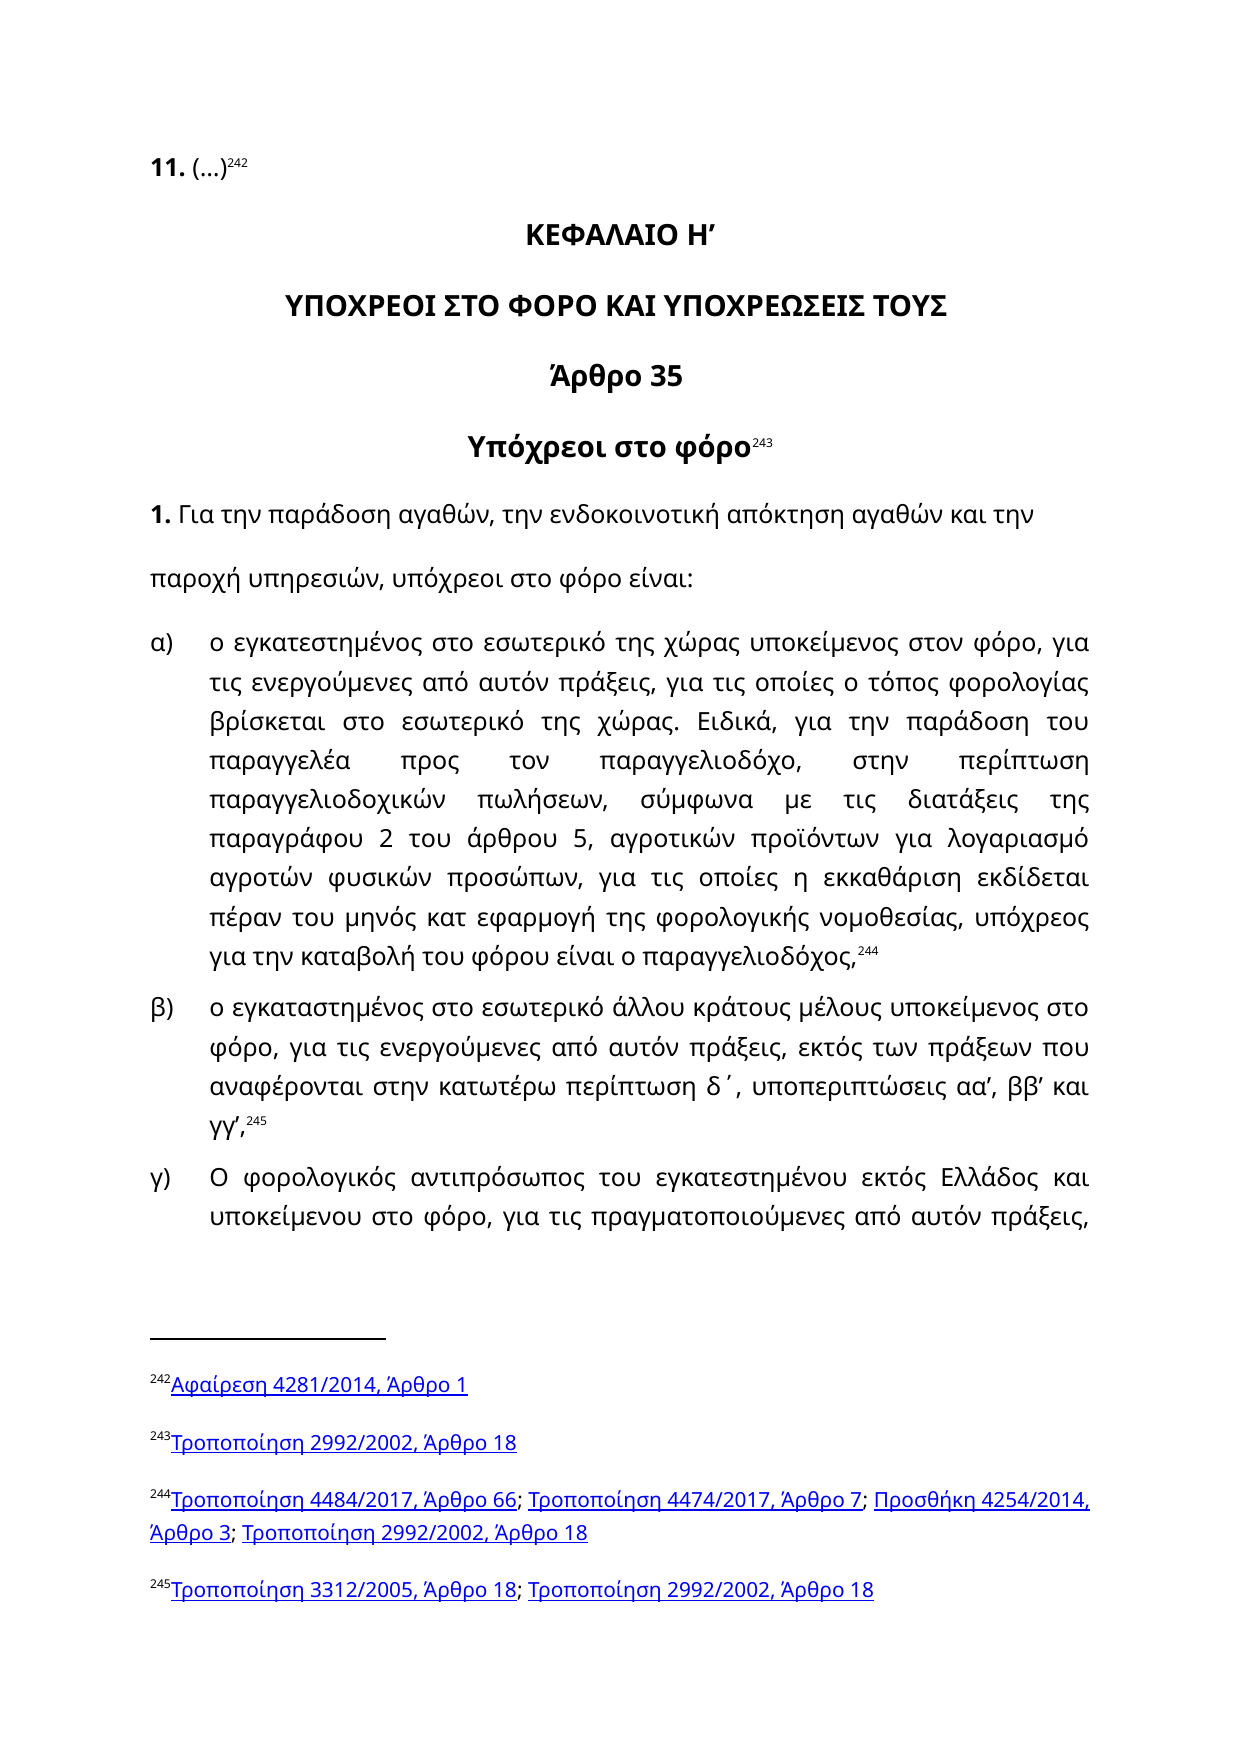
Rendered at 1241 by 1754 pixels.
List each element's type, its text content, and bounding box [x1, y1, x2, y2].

text 1. Για την παράδοση αγαθών, την ενδοκοινοτική απόκτηση αγαθών και την [150, 497, 1090, 531]
list β) ο εγκαταστημένος στο εσωτερικό άλλου κράτους μέλους υποκείμενος στο φόρο, για τις ενεργούμενες από αυτόν πράξεις, εκτός των πράξεων που αναφέρονται στην κατωτέρω περίπτωση δ΄, υποπεριπτώσεις αα’, ββ’ και γγ’, [150, 990, 1090, 1142]
text Τροποποίηση 3312/2005, Άρθρο 18; Τροποποίηση 2992/2002, Άρθρο 18 [150, 1576, 1090, 1604]
text Τροποποίηση 2992/2002, Άρθρο 18 [150, 1428, 1090, 1456]
subtitle Υπόχρεοι στο φόρο [150, 426, 1090, 466]
text 11. (…) [150, 150, 1090, 184]
subtitle ΥΠΟΧΡΕΟΙ ΣΤΟ ΦΟΡΟ ΚΑΙ ΥΠΟΧΡΕΩΣΕΙΣ ΤΟΥΣ [150, 285, 1090, 324]
text Τροποποίηση 4484/2017, Άρθρο 66; Τροποποίηση 4474/2017, Άρθρο 7; Προσθήκη 4254/2014, Άρθρο 3; Τροποποίηση 2992/2002, Άρθρο 18 [150, 1485, 1090, 1546]
text Αφαίρεση 4281/2014, Άρθρο 1 [150, 1370, 1090, 1398]
text παροχή υπηρεσιών, υπόχρεοι στο φόρο είναι: [150, 561, 1090, 595]
subtitle Άρθρο 35 [150, 355, 1090, 395]
list α) ο εγκατεστημένος στο εσωτερικό της χώρας υποκείμενος στον φόρο, για τις ενεργούμενες από αυτόν πράξεις, για τις οποίες ο τόπος φορολογίας βρίσκεται στο εσωτερικό της χώρας. Ειδικά, για την παράδοση του παραγγελέα προς τον παραγγελιοδόχο, στην περίπτωση παραγγελιοδοχικών πωλήσεων, σύμφωνα με τις διατάξεις της παραγράφου 2 του άρθρου 5, αγροτικών προϊόντων για λογαριασμό αγροτών φυσικών προσώπων, για τις οποίες η εκκαθάριση εκδίδεται πέραν του μηνός κατ εφαρμογή της φορολογικής νομοθεσίας, υπόχρεος για την καταβολή του φόρου είναι ο παραγγελιοδόχος, [150, 625, 1090, 972]
list γ) Ο φορολογικός αντιπρόσωπος του εγκατεστημένου εκτός Ελλάδος και υποκείμενου στο φόρο, για τις πραγματοποιούμενες από αυτόν πράξεις, [150, 1159, 1090, 1232]
subtitle ΚΕΦΑΛΑΙΟ Η’ [150, 214, 1090, 254]
